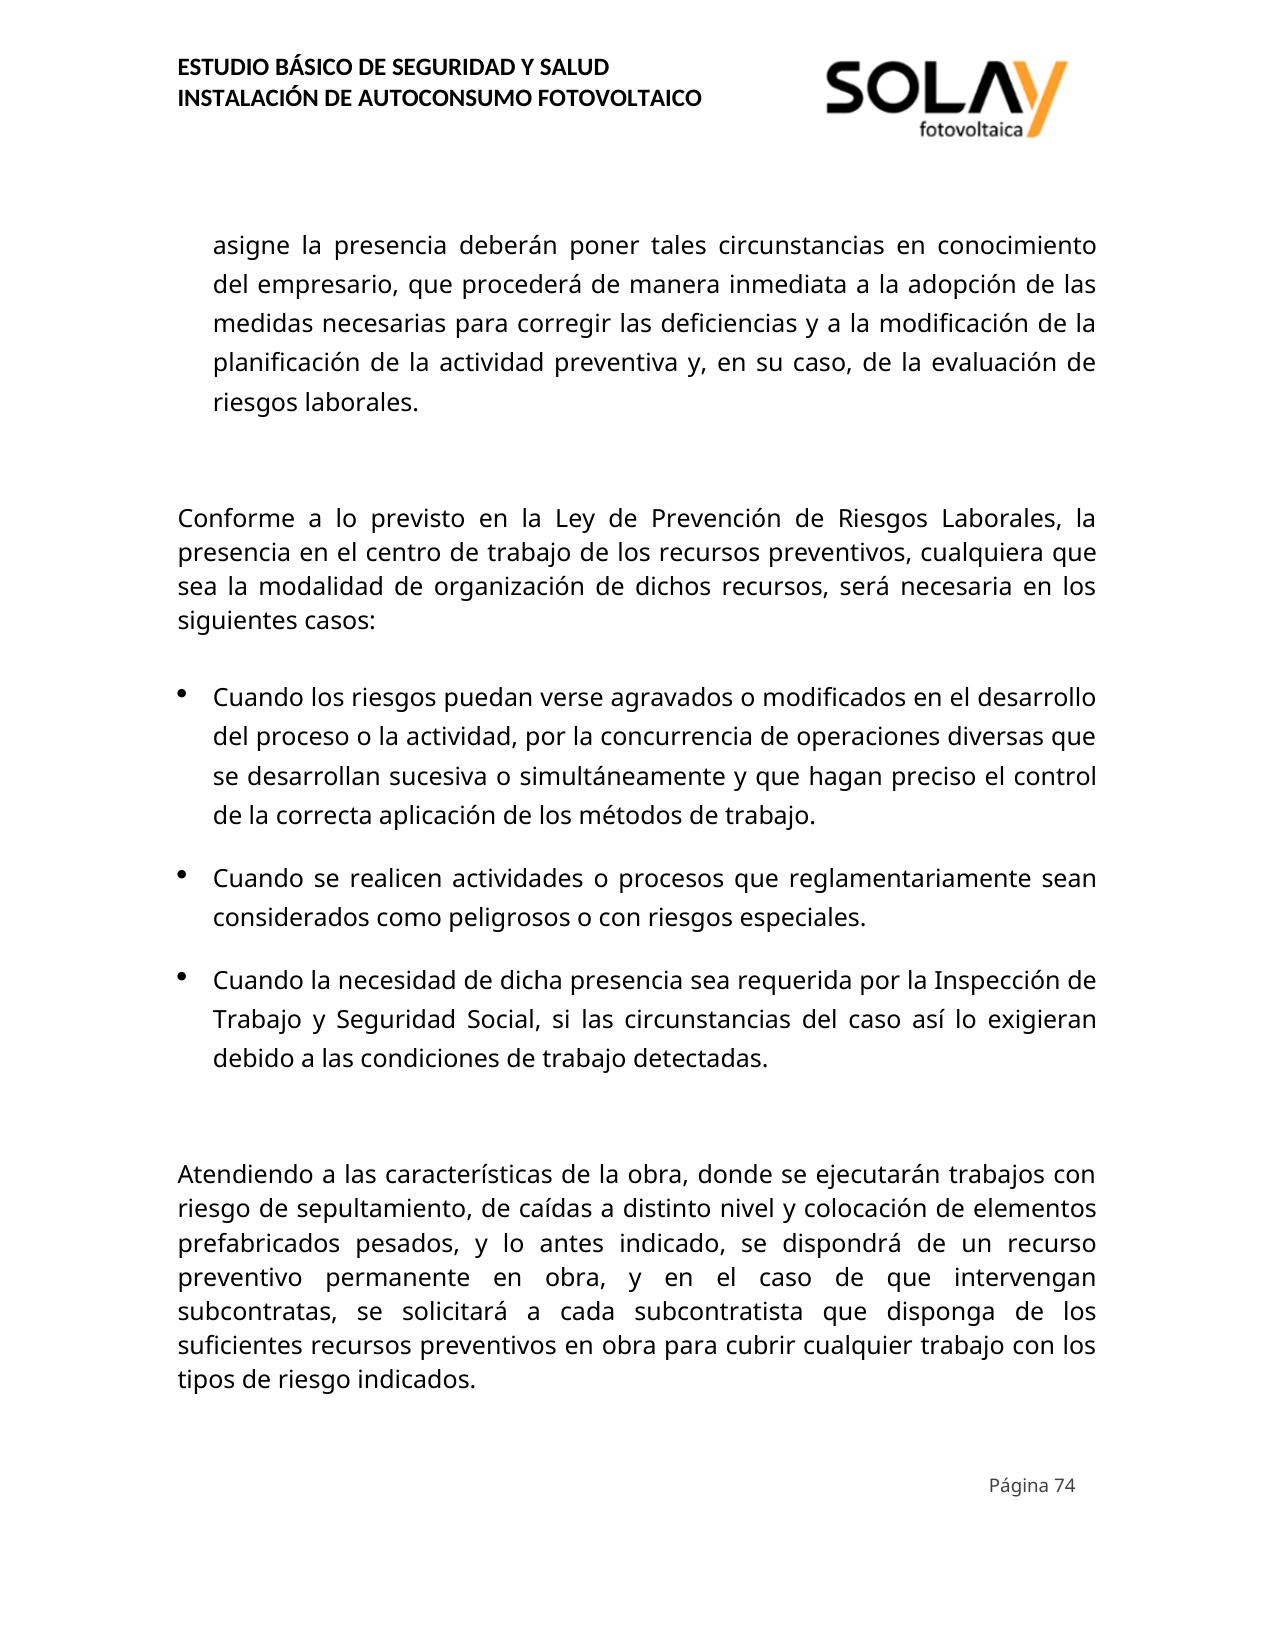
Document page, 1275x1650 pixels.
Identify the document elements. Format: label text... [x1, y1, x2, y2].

list asigne la presencia deberán poner tales circunstancias en conocimiento del empresario, que procederá de manera inmediata a la adopción de las medidas necesarias para corregir las deficiencias y a la modificación de la planificación de la actividad preventiva y, en su caso, de la evaluación de riesgos laborales. [177, 227, 1098, 418]
text Atendiendo a las características de la obra, donde se ejecutarán trabajos con riesgo de sepultamiento, de caídas a distinto nivel y colocación de elementos prefabricados pesados, y lo antes indicado, se dispondrá de un recurso preventivo permanente en obra, y en el caso de que intervengan subcontratas, se solicitará a cada subcontratista que disponga de los suficientes recursos preventivos en obra para cubrir cualquier trabajo con los tipos de riesgo indicados. [177, 1157, 1098, 1396]
text Conforme a lo previsto en la Ley de Prevención de Riesgos Laborales, la presencia en el centro de trabajo de los recursos preventivos, cualquiera que sea la modalidad de organización de dichos recursos, será necesaria en los siguientes casos: [177, 501, 1098, 637]
list Cuando se realicen actividades o procesos que reglamentariamente sean considerados como peligrosos o con riesgos especiales. [177, 860, 1098, 933]
list Cuando los riesgos puedan verse agravados o modificados en el desarrollo del proceso o la actividad, por la concurrencia de operaciones diversas que se desarrollan sucesiva o simultáneamente y que hagan preciso el control de la correcta aplicación de los métodos de trabajo. [177, 680, 1098, 831]
list Cuando la necesidad de dicha presencia sea requerida por la Inspección de Trabajo y Seguridad Social, si las circunstancias del caso así lo exigieran debido a las condiciones de trabajo detectadas. [177, 962, 1098, 1075]
